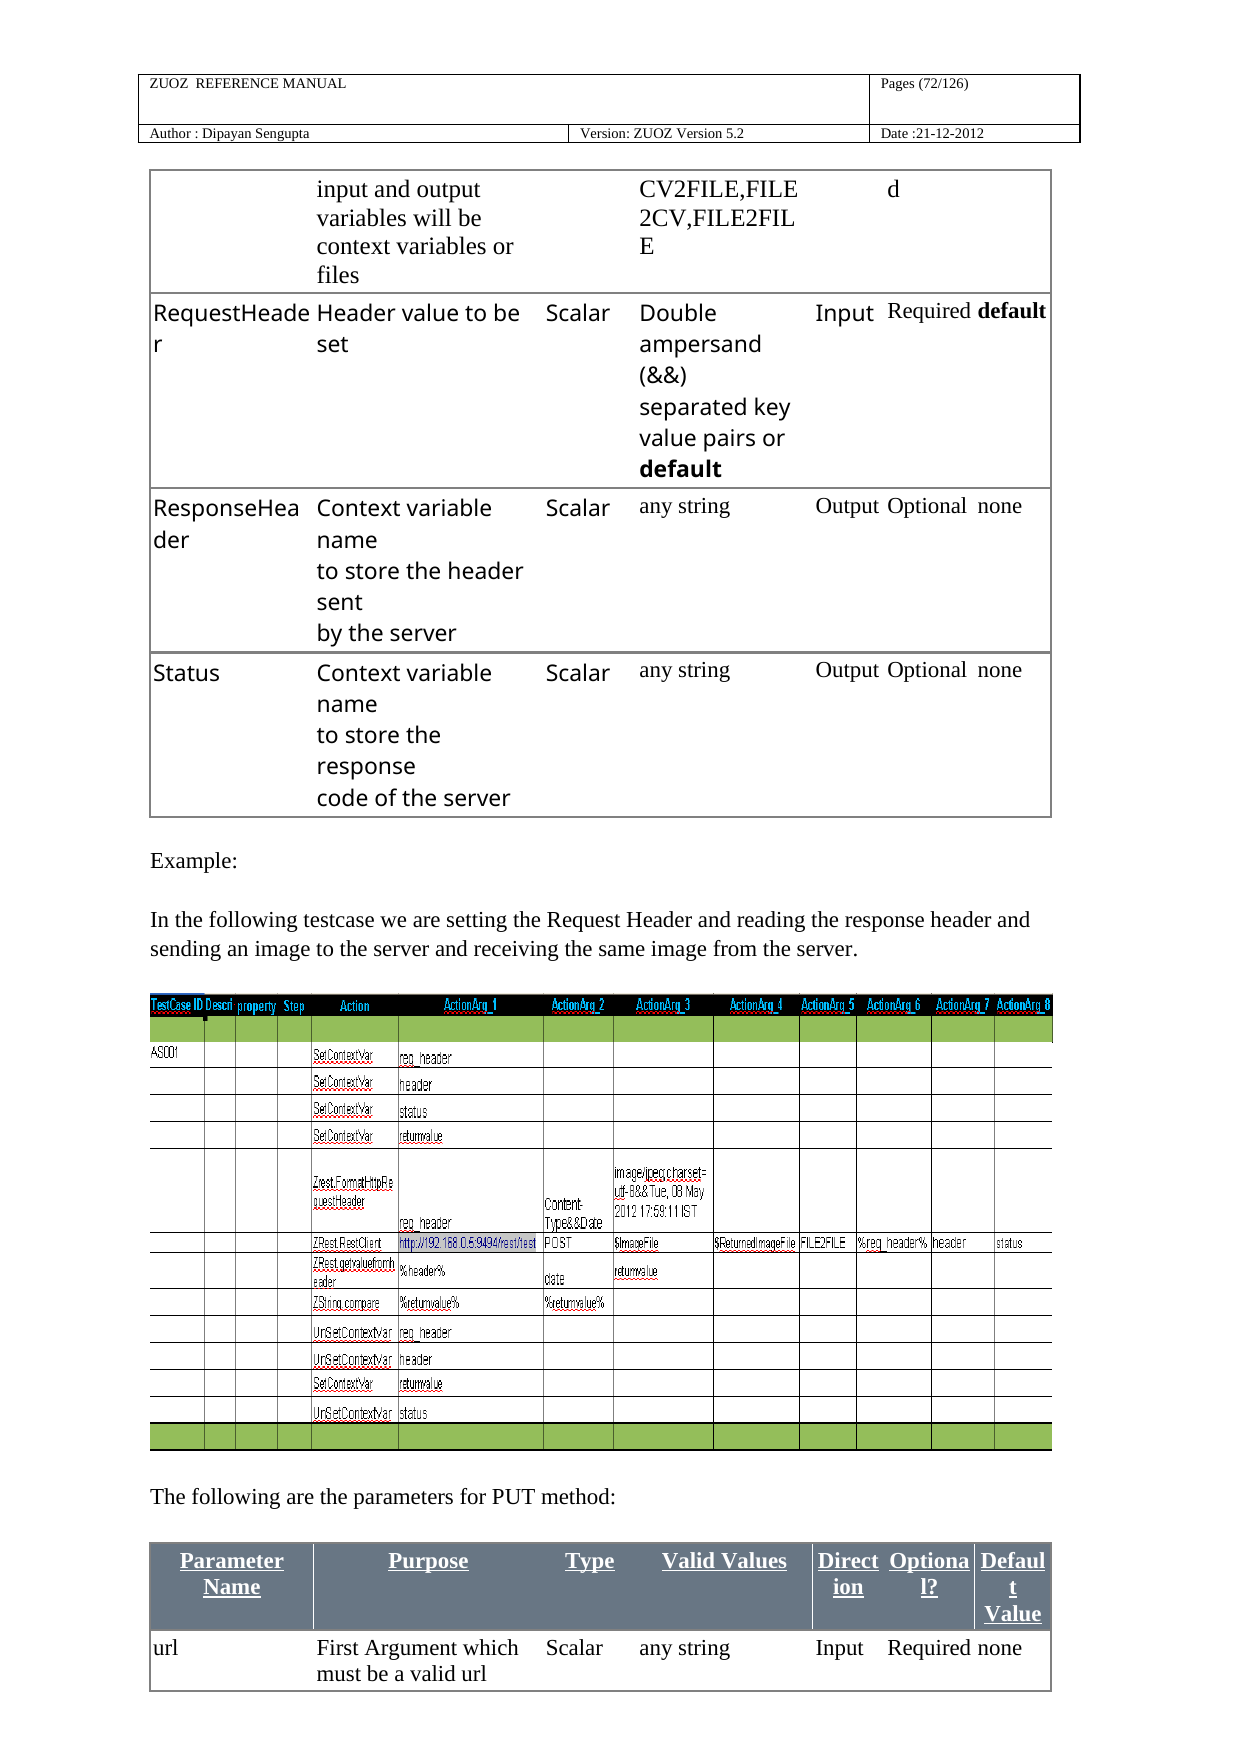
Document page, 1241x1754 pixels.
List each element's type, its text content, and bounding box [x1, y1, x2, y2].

table_cell default [975, 294, 1050, 487]
table_header Purpose [314, 1544, 543, 1629]
table_header Valid Values [636, 1544, 812, 1629]
table_cell any string [636, 489, 812, 651]
table_cell [975, 171, 1050, 292]
table_cell RequestHeader [151, 294, 313, 487]
table_cell Scalar [543, 1631, 636, 1690]
table_cell ResponseHeader [151, 489, 313, 651]
table_cell Output [813, 654, 884, 816]
table_cell url [151, 1631, 313, 1690]
table_cell d [884, 171, 974, 292]
table_cell Required [884, 294, 974, 487]
text In the following testcase we are setting the Request Header and reading the response header and [150, 906, 1050, 932]
table_cell Scalar [543, 294, 636, 487]
table_cell [151, 171, 313, 292]
table_cell Context variable name to store the header sent by the server [314, 489, 543, 651]
table_cell Header value to be set [314, 294, 543, 487]
table_cell none [975, 489, 1050, 651]
table_cell Scalar [543, 654, 636, 816]
table_cell CV2FILE,FILE2CV,FILE2FILE [636, 171, 812, 292]
table_cell First Argument which must be a valid url [314, 1631, 543, 1690]
table_cell Required [884, 1631, 974, 1690]
table_cell Optional [884, 654, 974, 816]
table_cell [813, 171, 884, 292]
table_header Default Value [975, 1544, 1050, 1629]
table_cell Scalar [543, 489, 636, 651]
table_header Direction [813, 1544, 884, 1629]
table_cell none [975, 1631, 1050, 1690]
table_header Parameter Name [151, 1544, 313, 1629]
table_cell Input [813, 294, 884, 487]
table_header Optional? [884, 1544, 974, 1629]
table_cell [543, 171, 636, 292]
text The following are the parameters for PUT method: [150, 1483, 1050, 1510]
table_cell Status [151, 654, 313, 816]
table_cell Output [813, 489, 884, 651]
table_cell input and output variables will be context variables or files [314, 171, 543, 292]
table_header Type [543, 1544, 636, 1629]
table_cell Optional [884, 489, 974, 651]
text Example: [150, 847, 1050, 873]
table_cell any string [636, 1631, 812, 1690]
table_cell any string [636, 654, 812, 816]
picture [150, 993, 1053, 1451]
table_cell Context variable name to store the response code of the server [314, 654, 543, 816]
table_cell Input [813, 1631, 884, 1690]
table_cell Double ampersand (&&) separated key value pairs or default [636, 294, 812, 487]
table_cell none [975, 654, 1050, 816]
text sending an image to the server and receiving the same image from the server. [150, 935, 1050, 962]
